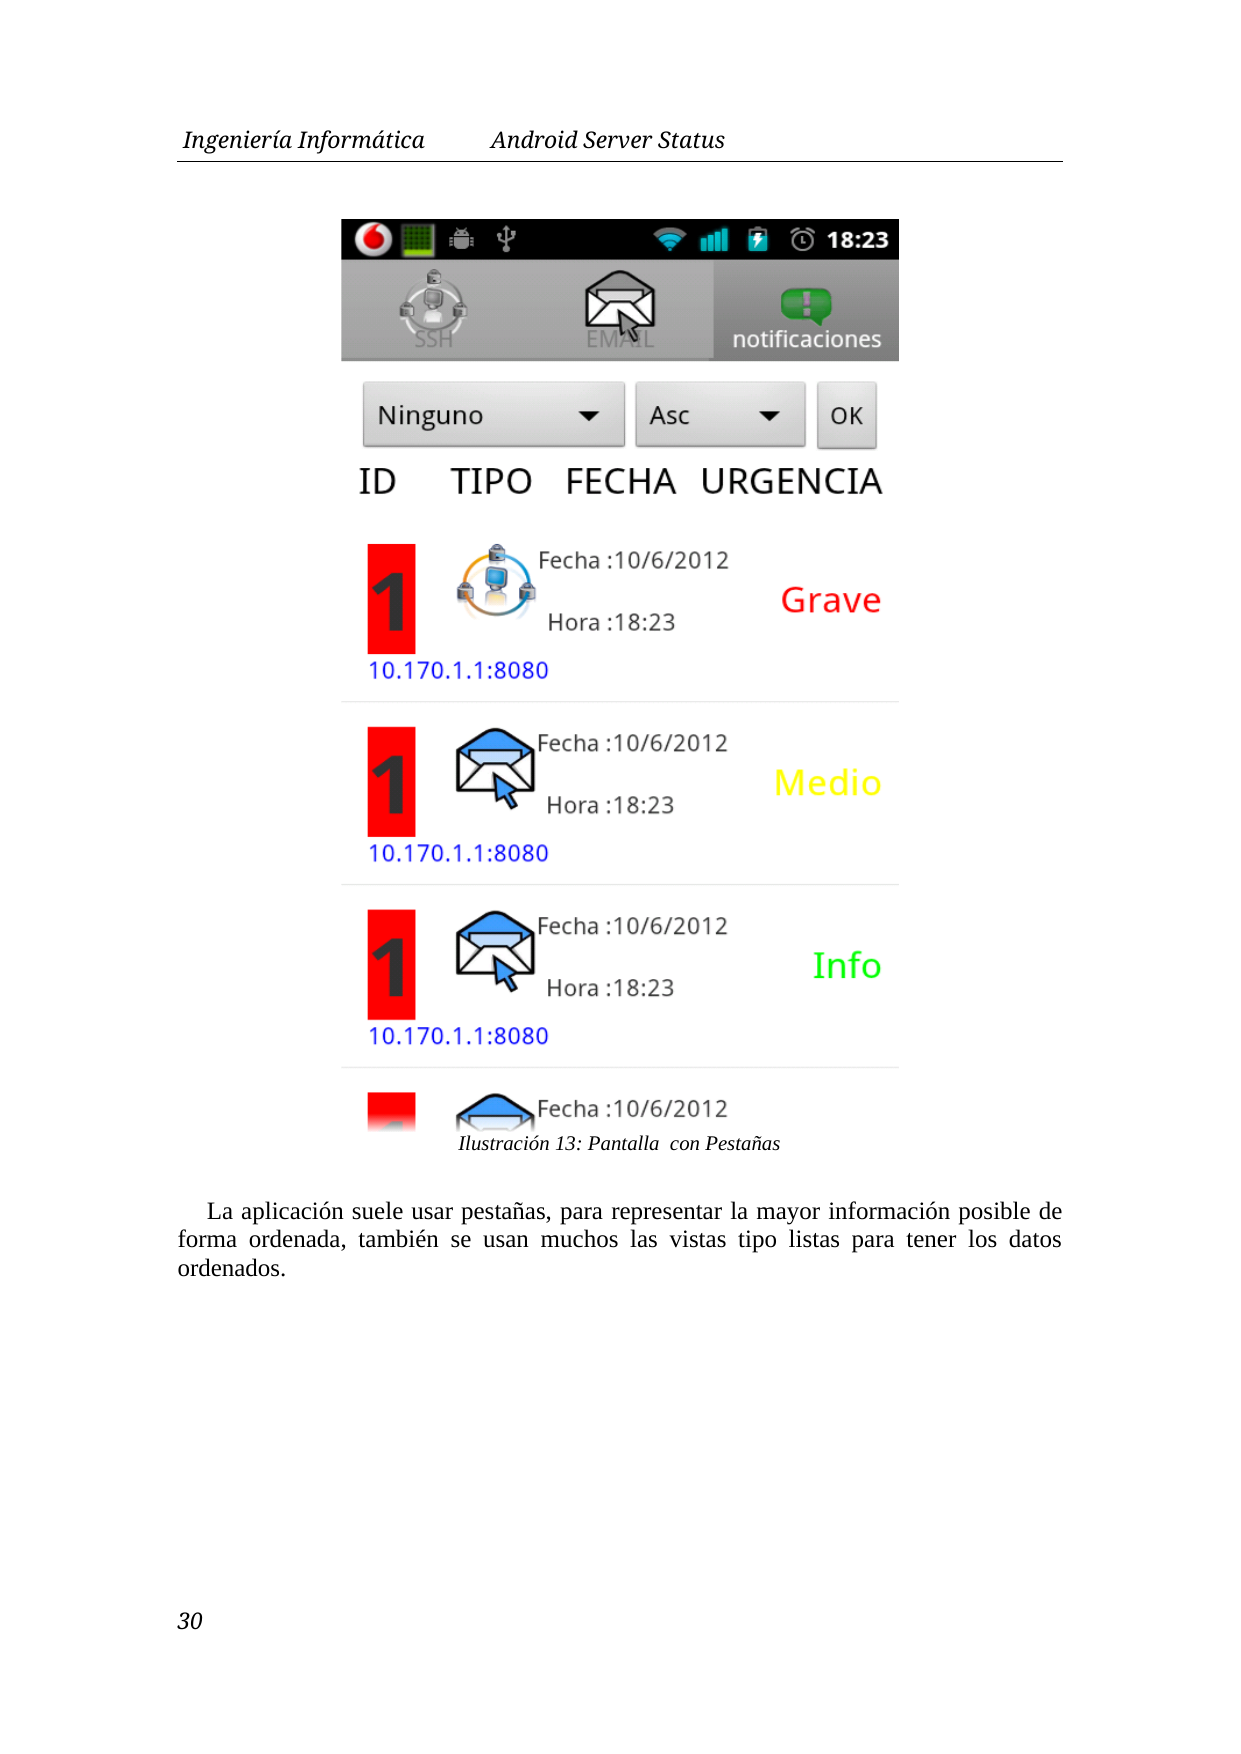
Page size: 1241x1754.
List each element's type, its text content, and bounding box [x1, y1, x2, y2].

text La aplicación suele usar pestañas, para representar la mayor información posible de forma ordenada, también se usan muchos las vistas tipo listas para tener los datos ordenados. [177, 1196, 1063, 1282]
picture [341, 219, 899, 1132]
text Ilustración 13: Pantalla con Pestañas [177, 1132, 1063, 1155]
